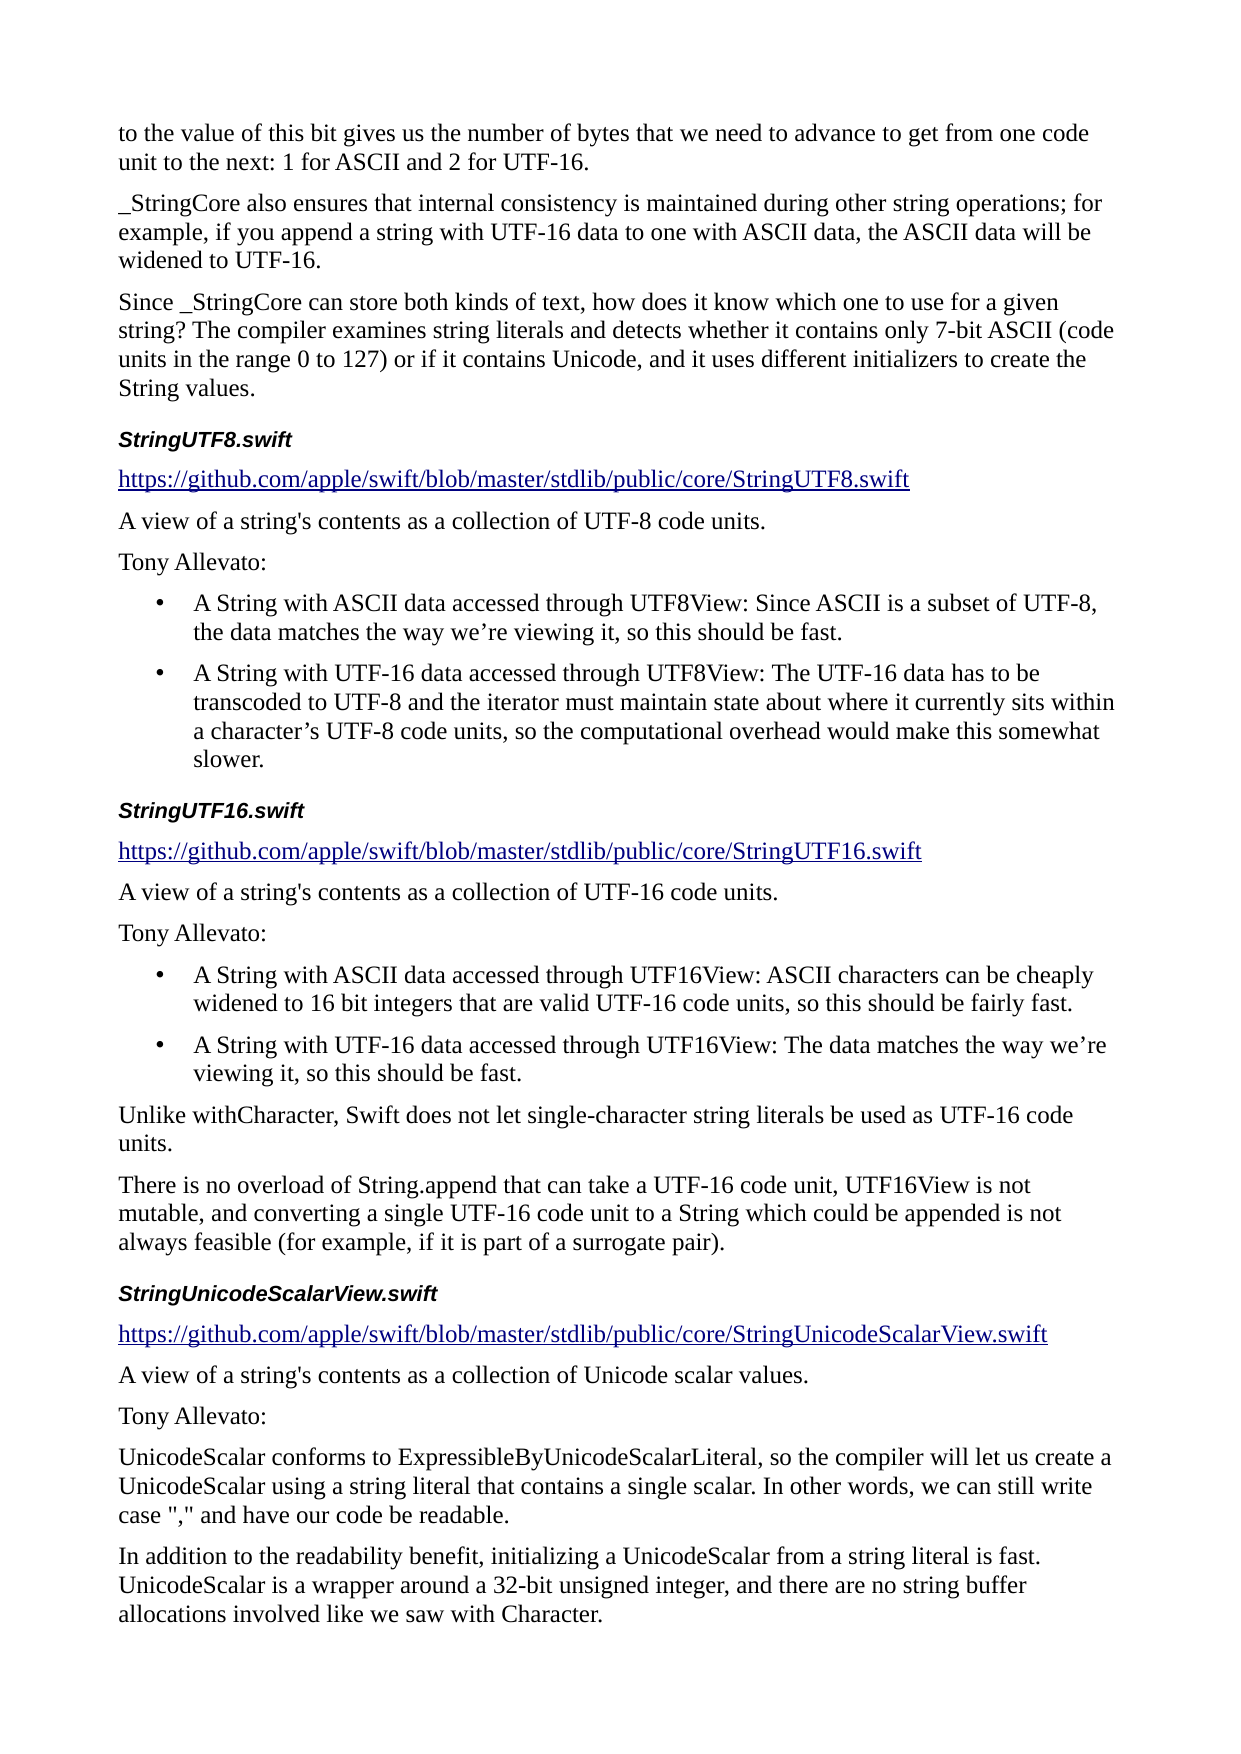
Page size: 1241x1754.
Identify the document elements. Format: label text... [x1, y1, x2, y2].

text UnicodeScalar conforms to ExpressibleByUnicodeScalarLiteral, so the compiler will let us create a UnicodeScalar using a string literal that contains a single scalar. In other words, we can still write case "," and have our code be readable. [118, 1442, 1122, 1529]
text https://github.com/apple/swift/blob/master/stdlib/public/core/StringUTF8.swift [118, 464, 1122, 493]
list A String with ASCII data accessed through UTF8View: Since ASCII is a subset of UTF-8, the data matches the way we’re viewing it, so this should be fast. [156, 588, 1122, 646]
list A String with UTF-16 data accessed through UTF16View: The data matches the way we’re viewing it, so this should be fast. [156, 1030, 1122, 1087]
text _StringCore also ensures that internal consistency is maintained during other string operations; for example, if you append a string with UTF-16 data to one with ASCII data, the ASCII data will be widened to UTF-16. [118, 188, 1122, 274]
text to the value of this bit gives us the number of bytes that we need to advance to get from one code unit to the next: 1 for ASCII and 2 for UTF-16. [118, 118, 1122, 176]
list A String with ASCII data accessed through UTF16View: ASCII characters can be cheaply widened to 16 bit integers that are valid UTF-16 code units, so this should be fairly fast. [156, 960, 1122, 1017]
subtitle StringUTF16.swift [118, 798, 1122, 823]
list A String with UTF-16 data accessed through UTF8View: The UTF-16 data has to be transcoded to UTF-8 and the iterator must maintain state about where it currently sits within a character’s UTF-8 code units, so the computational overhead would make this somewhat slower. [156, 658, 1122, 773]
text https://github.com/apple/swift/blob/master/stdlib/public/core/StringUnicodeScalarView.swift [118, 1319, 1122, 1347]
text https://github.com/apple/swift/blob/master/stdlib/public/core/StringUTF16.swift [118, 836, 1122, 865]
text Tony Allevato: [118, 1401, 1122, 1430]
text A view of a string's contents as a collection of UTF-8 code units. [118, 506, 1122, 534]
text A view of a string's contents as a collection of UTF-16 code units. [118, 877, 1122, 906]
text Unlike withCharacter, Swift does not let single-character string literals be used as UTF-16 code units. [118, 1100, 1122, 1157]
text Tony Allevato: [118, 547, 1122, 576]
text A view of a string's contents as a collection of Unicode scalar values. [118, 1360, 1122, 1389]
subtitle StringUnicodeScalarView.swift [118, 1281, 1122, 1306]
text There is no overload of String.append that can take a UTF-16 code unit, UTF16View is not mutable, and converting a single UTF-16 code unit to a String which could be appended is not always feasible (for example, if it is part of a surrogate pair). [118, 1170, 1122, 1256]
text Since _StringCore can store both kinds of text, how does it know which one to use for a given string? The compiler examines string literals and detects whether it contains only 7-bit ASCII (code units in the range 0 to 127) or if it contains Unicode, and it uses different initializers to create the String values. [118, 287, 1122, 402]
subtitle StringUTF8.swift [118, 427, 1122, 452]
text In addition to the readability benefit, initializing a UnicodeScalar from a string literal is fast. UnicodeScalar is a wrapper around a 32-bit unsigned integer, and there are no string buffer allocations involved like we saw with Character. [118, 1541, 1122, 1627]
text Tony Allevato: [118, 918, 1122, 947]
